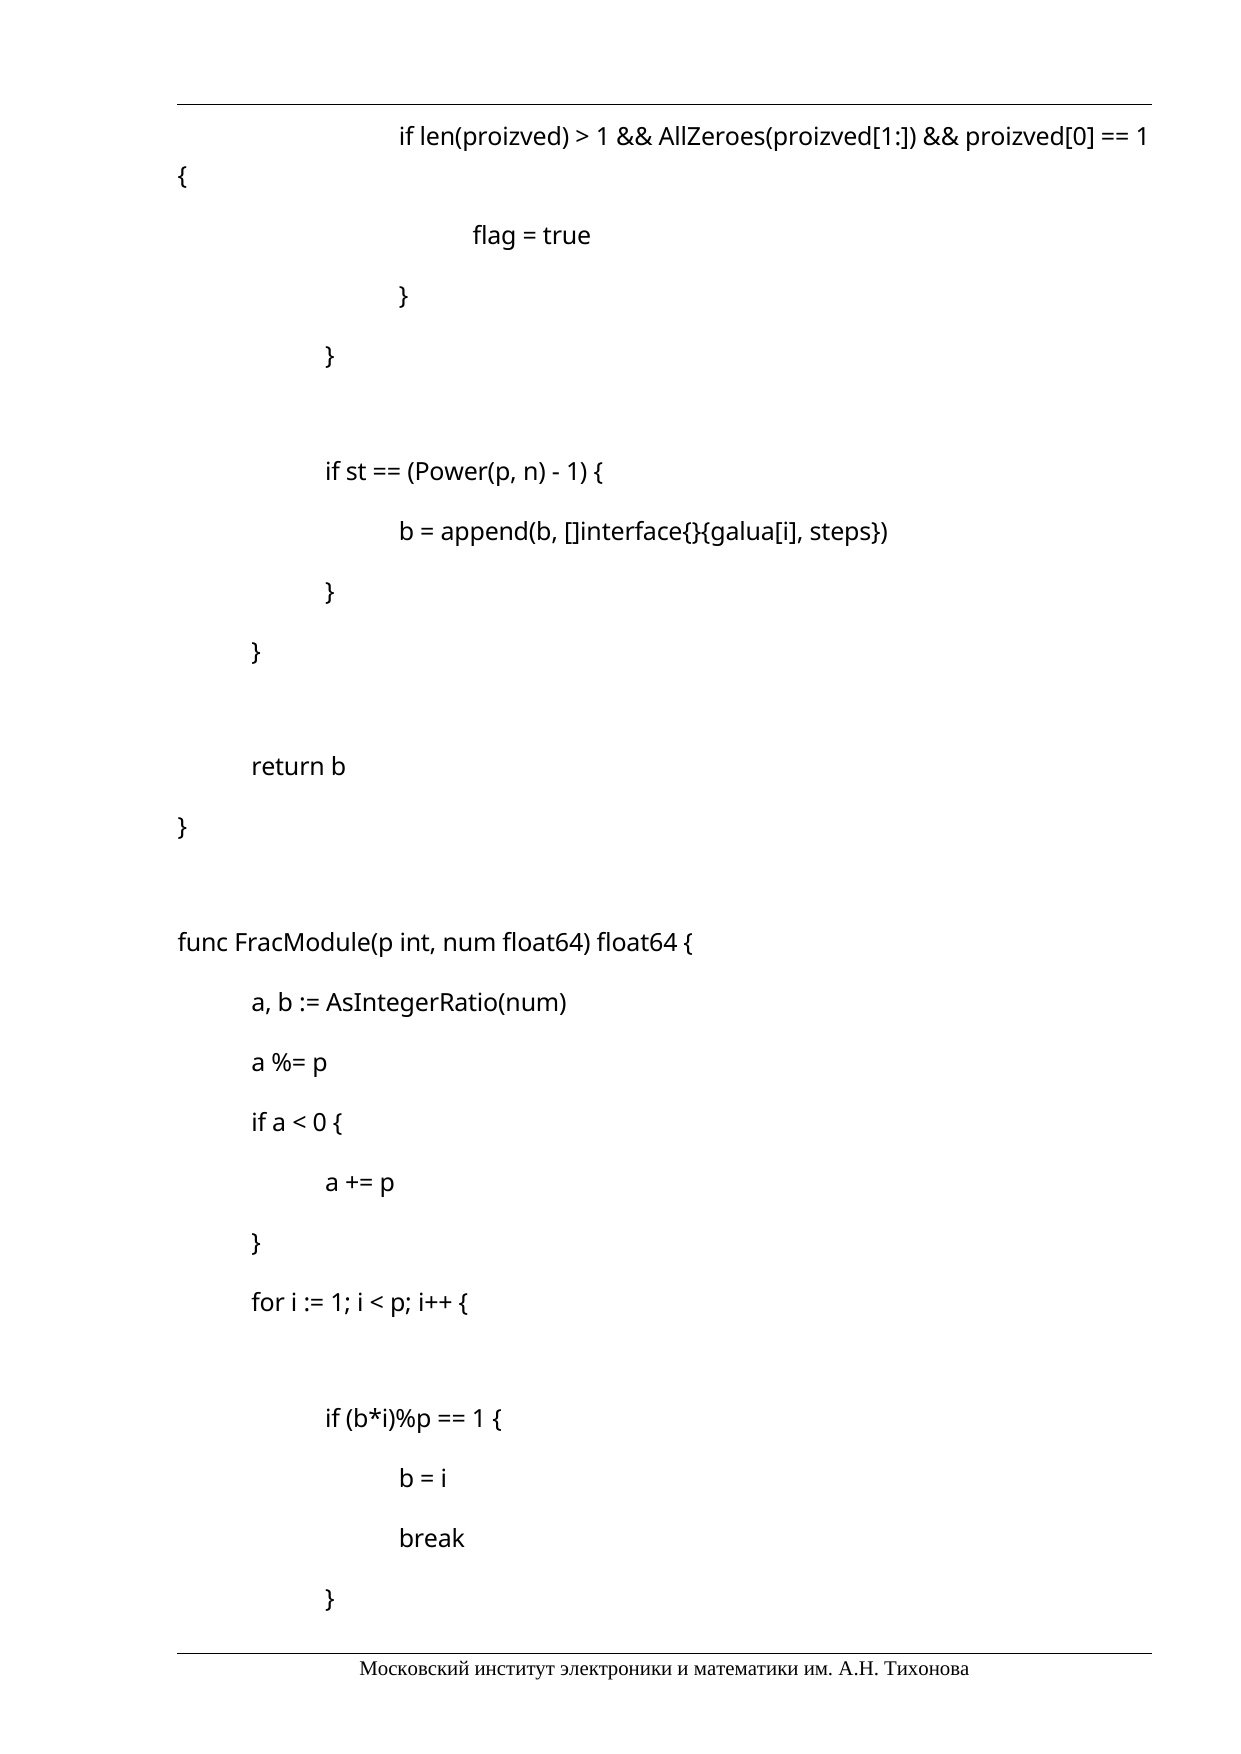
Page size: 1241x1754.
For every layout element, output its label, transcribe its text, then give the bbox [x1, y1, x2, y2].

text if st == (Power(p, n) - 1) { [177, 453, 1152, 487]
text if (b*i)%p == 1 { [177, 1401, 1152, 1435]
text b = i [177, 1461, 1152, 1495]
text } [177, 1225, 1152, 1259]
text } [177, 633, 1152, 667]
text for i := 1; i < p; i++ { [177, 1285, 1152, 1319]
text if a < 0 { [177, 1105, 1152, 1139]
text flag = true [177, 217, 1152, 251]
text } [177, 1581, 1152, 1615]
text } [177, 337, 1152, 371]
text a += p [177, 1165, 1152, 1199]
text } [177, 573, 1152, 607]
text a, b := AsIntegerRatio(num) [177, 985, 1152, 1019]
text if len(proizved) > 1 && AllZeroes(proizved[1:]) && proizved[0] == 1 { [177, 118, 1152, 191]
text break [177, 1521, 1152, 1555]
text func FracModule(p int, num float64) float64 { [177, 925, 1152, 959]
text return b [177, 749, 1152, 783]
text } [177, 809, 1152, 843]
text a %= p [177, 1045, 1152, 1079]
text } [177, 277, 1152, 311]
text b = append(b, []interface{}{galua[i], steps}) [177, 513, 1152, 547]
